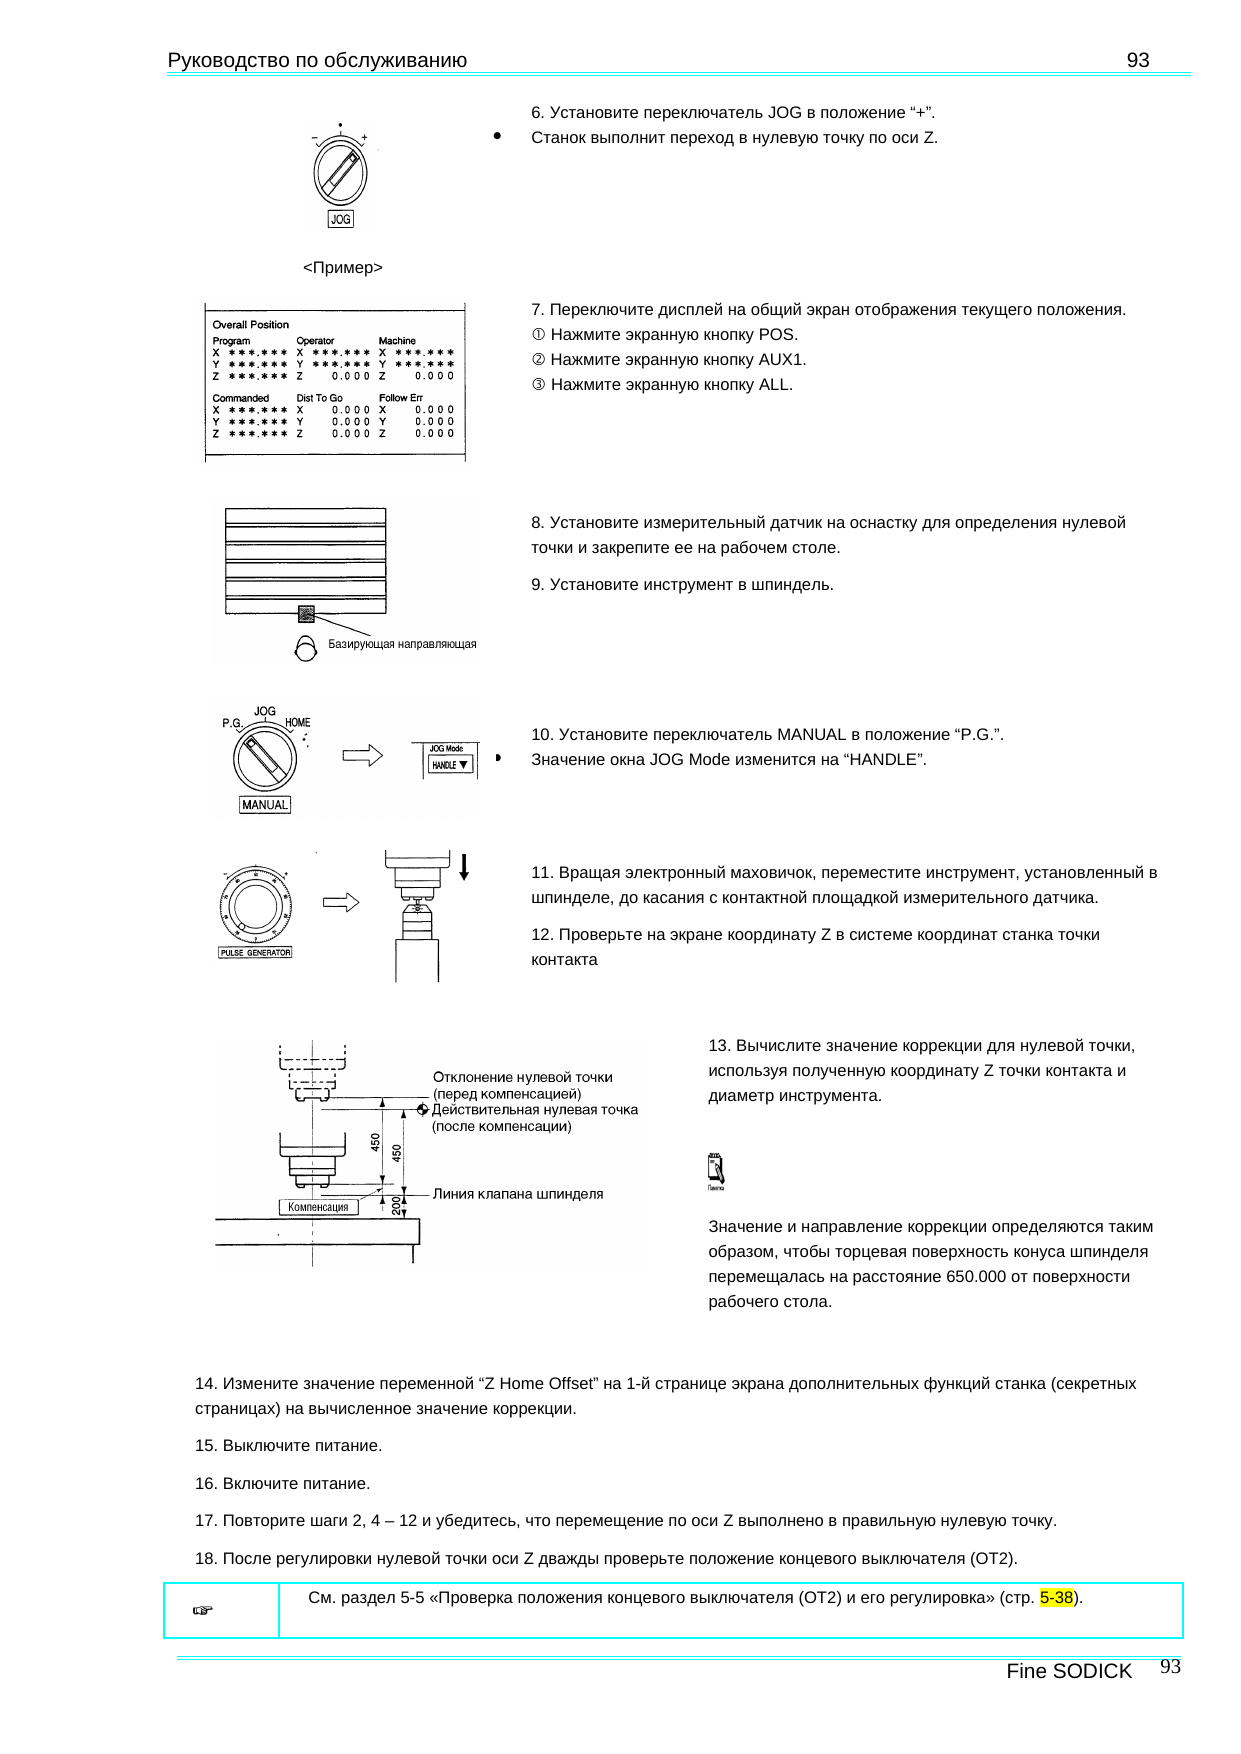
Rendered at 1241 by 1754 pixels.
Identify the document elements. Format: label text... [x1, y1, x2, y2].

table_header [165, 1584, 278, 1637]
picture [194, 298, 474, 467]
table_cell [166, 476, 502, 674]
table_cell [166, 829, 502, 1019]
picture [211, 695, 480, 821]
table_cell [166, 99, 502, 246]
text 17. Повторите шаги 2, 4 – 12 и убедитесь, что перемещение по оси Z выполнено в правильную нулевую точку. [195, 1507, 1181, 1532]
text 15. Выключите питание. [195, 1432, 1181, 1457]
picture [215, 1040, 648, 1270]
picture [211, 850, 480, 986]
picture [707, 1152, 725, 1192]
picture [192, 1605, 213, 1616]
picture [211, 497, 481, 666]
table_cell 13. Вычислите значение коррекции для нулевой точки, используя полученную координату Z точки контакта и диаметр инструмента. Значение и направление коррекции определяются таким образом, чтобы торцевая поверхность конуса шпинделя перемещалась на расстояние 650.000 от поверхности рабочего стола. [679, 1019, 1181, 1357]
picture [305, 120, 381, 237]
table_cell [166, 674, 502, 829]
text 16. Включите питание. [195, 1469, 1181, 1494]
text 14. Измените значение переменной “Z Home Offset” на 1-й странице экрана дополнительных функций станка (секретных страницах) на вычисленное значение коррекции. [195, 1369, 1181, 1419]
table_header См. раздел 5-5 «Проверка положения концевого выключателя (ОТ2) и его регулировка» (стр. 5-38). [280, 1584, 1182, 1637]
table_cell 7. Переключите дисплей на общий экран отображения текущего положения.  Нажмите экранную кнопку POS.  Нажмите экранную кнопку AUX1.  Нажмите экранную кнопку ALL. 8. Установите измерительный датчик на оснастку для определения нулевой точки и закрепите ее на рабочем столе. 9. Установите инструмент в шпиндель. 10. Установите переключатель MANUAL в положение “P.G.”. Значение окна JOG Mode изменится на “HANDLE”. 11. Вращая электронный маховичок, переместите инструмент, установленный в шпинделе, до касания с контактной площадкой измерительного датчика. 12. Проверьте на экране координату Z в системе координат станка точки контакта [502, 246, 1181, 1019]
table_cell [166, 1019, 679, 1357]
table_cell 6. Установите переключатель JOG в положение “+”. Станок выполнит переход в нулевую точку по оси Z. [502, 99, 1181, 246]
text 18. После регулировки нулевой точки оси Z дважды проверьте положение концевого выключателя (ОТ2). [195, 1544, 1181, 1569]
table_header <Пример> [166, 246, 502, 476]
